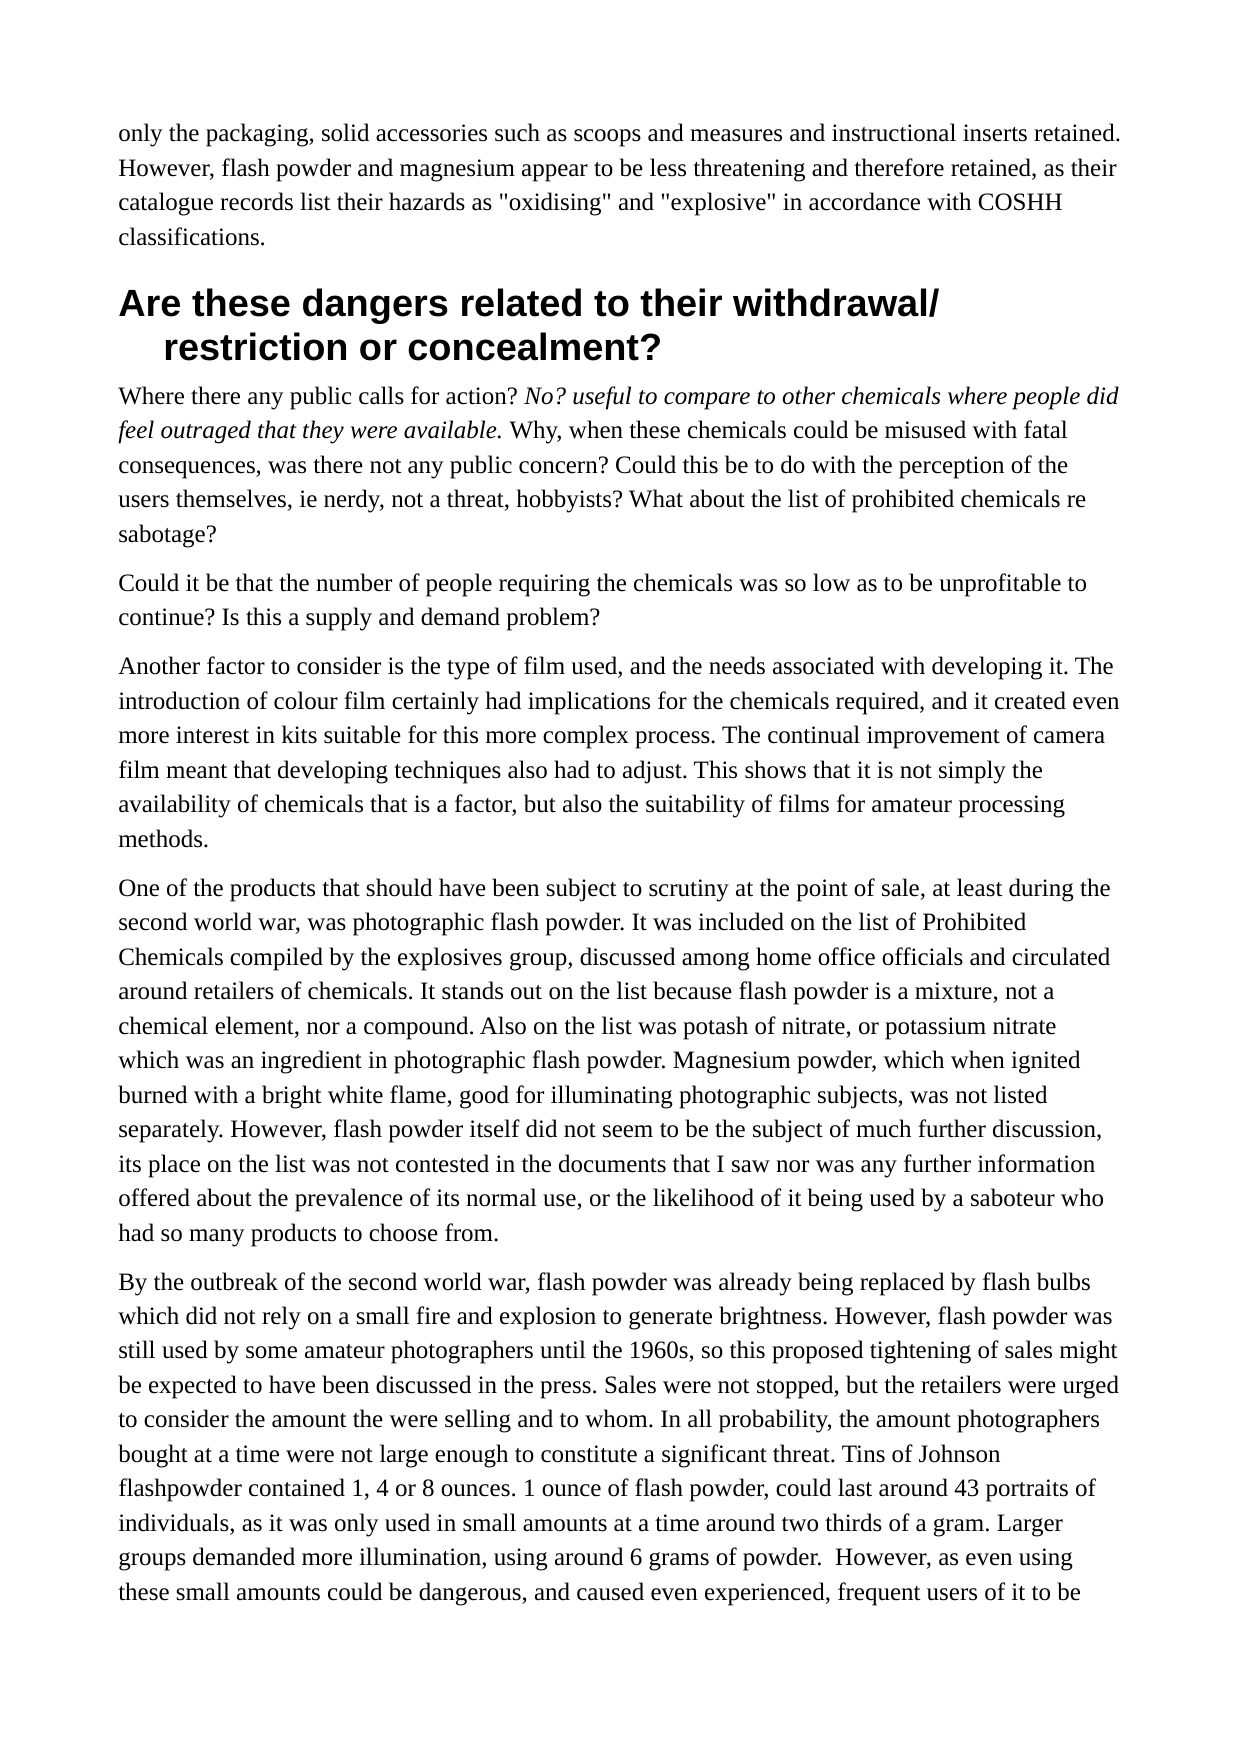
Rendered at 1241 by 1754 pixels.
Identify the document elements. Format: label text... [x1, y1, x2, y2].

text By the outbreak of the second world war, flash powder was already being replaced by flash bulbs which did not rely on a small fire and explosion to generate brightness. However, flash powder was still used by some amateur photographers until the 1960s, so this proposed tightening of sales might be expected to have been discussed in the press. Sales were not stopped, but the retailers were urged to consider the amount the were selling and to whom. In all probability, the amount photographers bought at a time were not large enough to constitute a significant threat. Tins of Johnson flashpowder contained 1, 4 or 8 ounces. 1 ounce of flash powder, could last around 43 portraits of individuals, as it was only used in small amounts at a time around two thirds of a gram. Larger groups demanded more illumination, using around 6 grams of powder. However, as even using these small amounts could be dangerous, and caused even experienced, frequent users of it to be [118, 1267, 1122, 1606]
subtitle Are these dangers related to their withdrawal/ restriction or concealment? [118, 281, 1122, 368]
text Could it be that the number of people requiring the chemicals was so low as to be unprofitable to continue? Is this a supply and demand problem? [118, 568, 1122, 631]
text Where there any public calls for action? No? useful to compare to other chemicals where people did feel outraged that they were available. Why, when these chemicals could be misused with fatal consequences, was there not any public concern? Could this be to do with the perception of the users themselves, ie nerdy, not a threat, hobbyists? What about the list of prohibited chemicals re sabotage? [118, 381, 1122, 547]
text only the packaging, solid accessories such as scoops and measures and instructional inserts retained. However, flash powder and magnesium appear to be less threatening and therefore retained, as their catalogue records list their hazards as "oxidising" and "explosive" in accordance with COSHH classifications. [118, 118, 1122, 250]
text Another factor to consider is the type of film used, and the needs associated with developing it. The introduction of colour film certainly had implications for the chemicals required, and it created even more interest in kits suitable for this more complex process. The continual improvement of camera film meant that developing techniques also had to adjust. This shows that it is not simply the availability of chemicals that is a factor, but also the suitability of films for amateur processing methods. [118, 651, 1122, 852]
text One of the products that should have been subject to scrutiny at the point of sale, at least during the second world war, was photographic flash powder. It was included on the list of Prohibited Chemicals compiled by the explosives group, discussed among home office officials and circulated around retailers of chemicals. It stands out on the list because flash powder is a mixture, not a chemical element, nor a compound. Also on the list was potash of nitrate, or potassium nitrate which was an ingredient in photographic flash powder. Magnesium powder, which when ignited burned with a bright white flame, good for illuminating photographic subjects, was not listed separately. However, flash powder itself did not seem to be the subject of much further discussion, its place on the list was not contested in the documents that I saw nor was any further information offered about the prevalence of its normal use, or the likelihood of it being used by a saboteur who had so many products to choose from. [118, 873, 1122, 1246]
